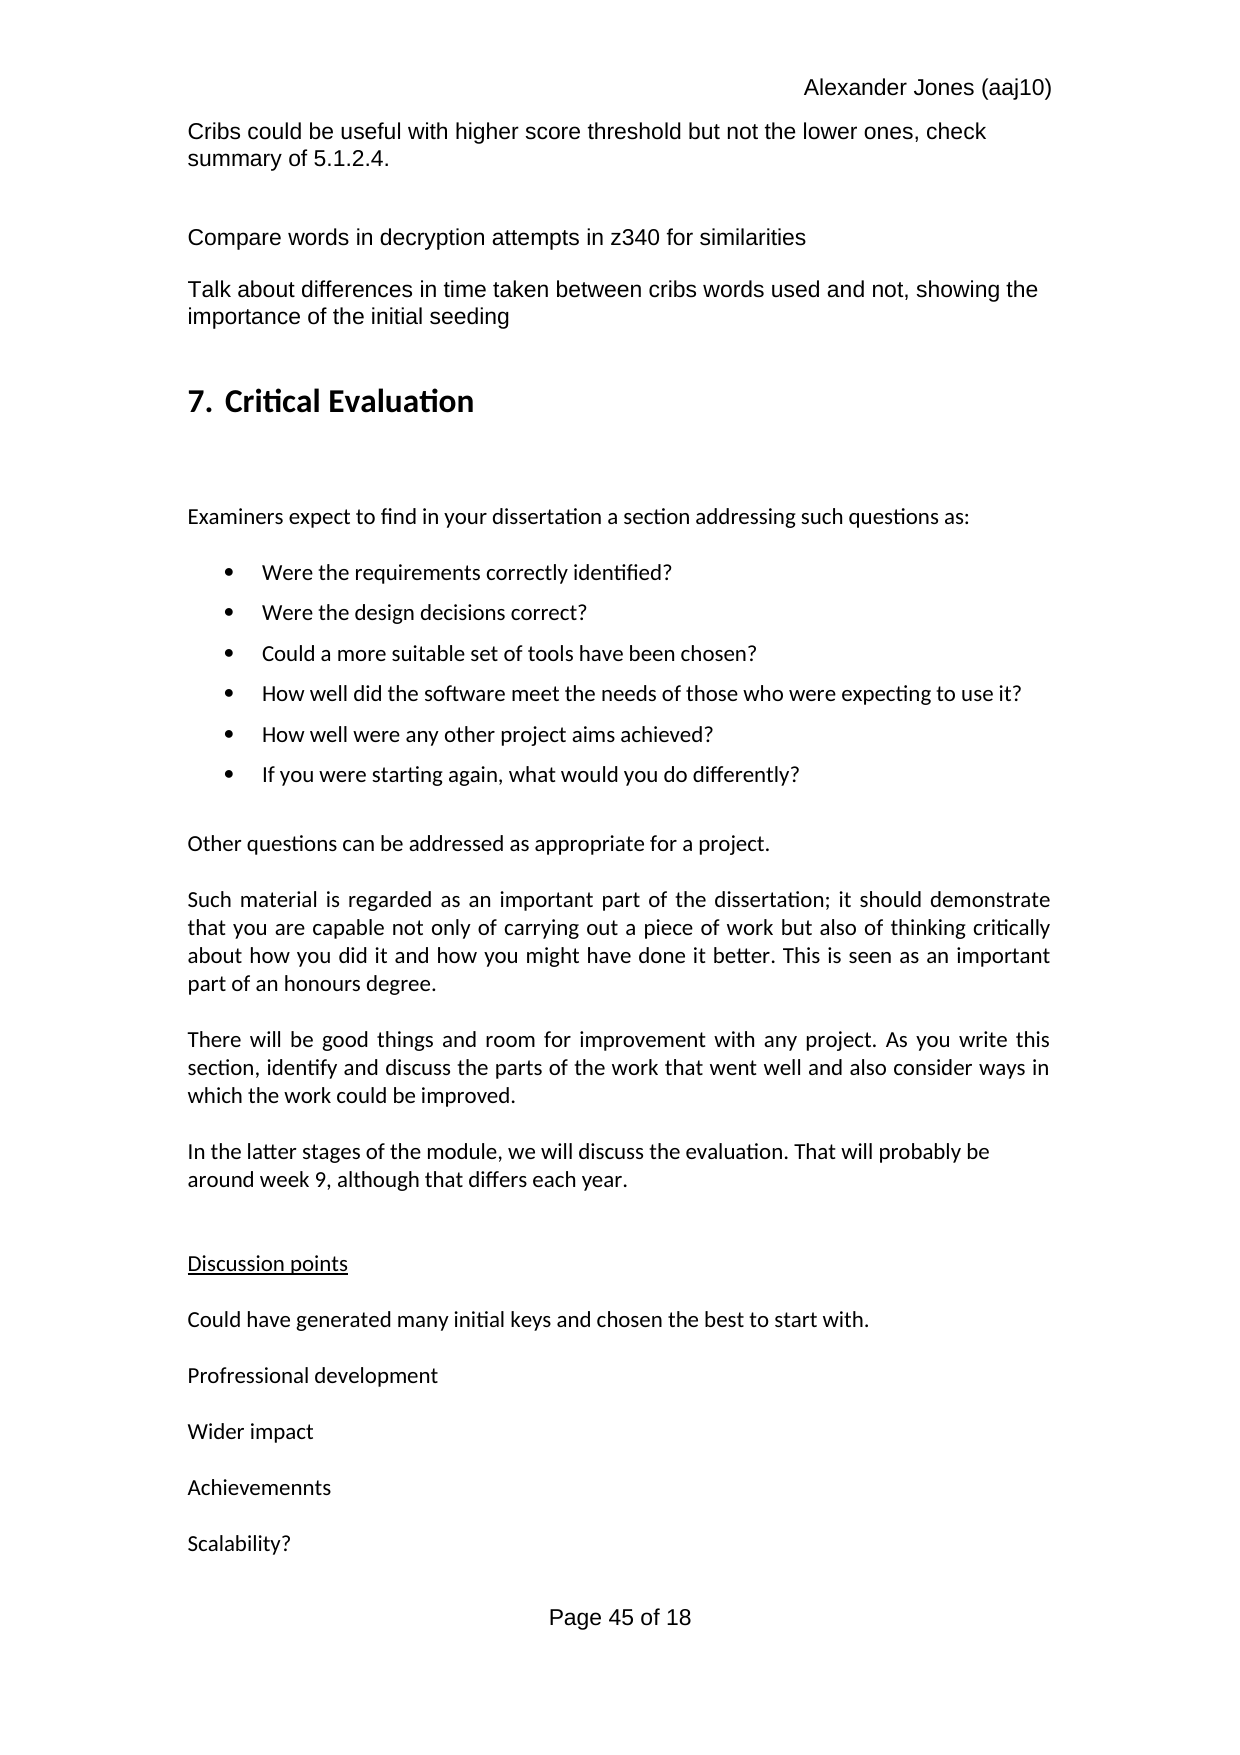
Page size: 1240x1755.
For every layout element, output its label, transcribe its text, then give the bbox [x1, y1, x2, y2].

text Examiners expect to find in your dissertation a section addressing such questions as: [187, 502, 1052, 530]
text Other questions can be addressed as appropriate for a project. [187, 829, 1052, 857]
text Compare words in decryption attempts in z340 for similarities [187, 223, 1052, 250]
text Such material is regarded as an important part of the dissertation; it should demonstrate that you are capable not only of carrying out a piece of work but also of thinking critically about how you did it and how you might have done it better. This is seen as an important part of an honours degree. [187, 885, 1052, 997]
text Scalability? [187, 1529, 1052, 1557]
text In the latter stages of the module, we will discuss the evaluation. That will probably be around week 9, although that differs each year. [187, 1137, 1052, 1193]
list Were the design decisions correct? [225, 598, 1052, 626]
list How well were any other project aims achieved? [225, 720, 1052, 748]
subtitle Critical Evaluation [187, 380, 1052, 421]
list Could a more suitable set of tools have been chosen? [225, 639, 1052, 667]
text Could have generated many initial keys and chosen the best to start with. [187, 1305, 1052, 1333]
list How well did the software meet the needs of those who were expecting to use it? [225, 679, 1052, 707]
text Achievemennts [187, 1473, 1052, 1501]
text Wider impact [187, 1417, 1052, 1445]
text There will be good things and room for improvement with any project. As you write this section, identify and discuss the parts of the work that went well and also consider ways in which the work could be improved. [187, 1025, 1052, 1109]
text Profressional development [187, 1361, 1052, 1389]
text Cribs could be useful with higher score threshold but not the lower ones, check summary of 5.1.2.4. [187, 118, 1052, 171]
list If you were starting again, what would you do differently? [225, 760, 1052, 788]
text Discussion points [187, 1249, 1052, 1277]
text Talk about differences in time taken between cribs words used and not, showing the importance of the initial seeding [187, 276, 1052, 329]
list Were the requirements correctly identified? [225, 558, 1052, 586]
